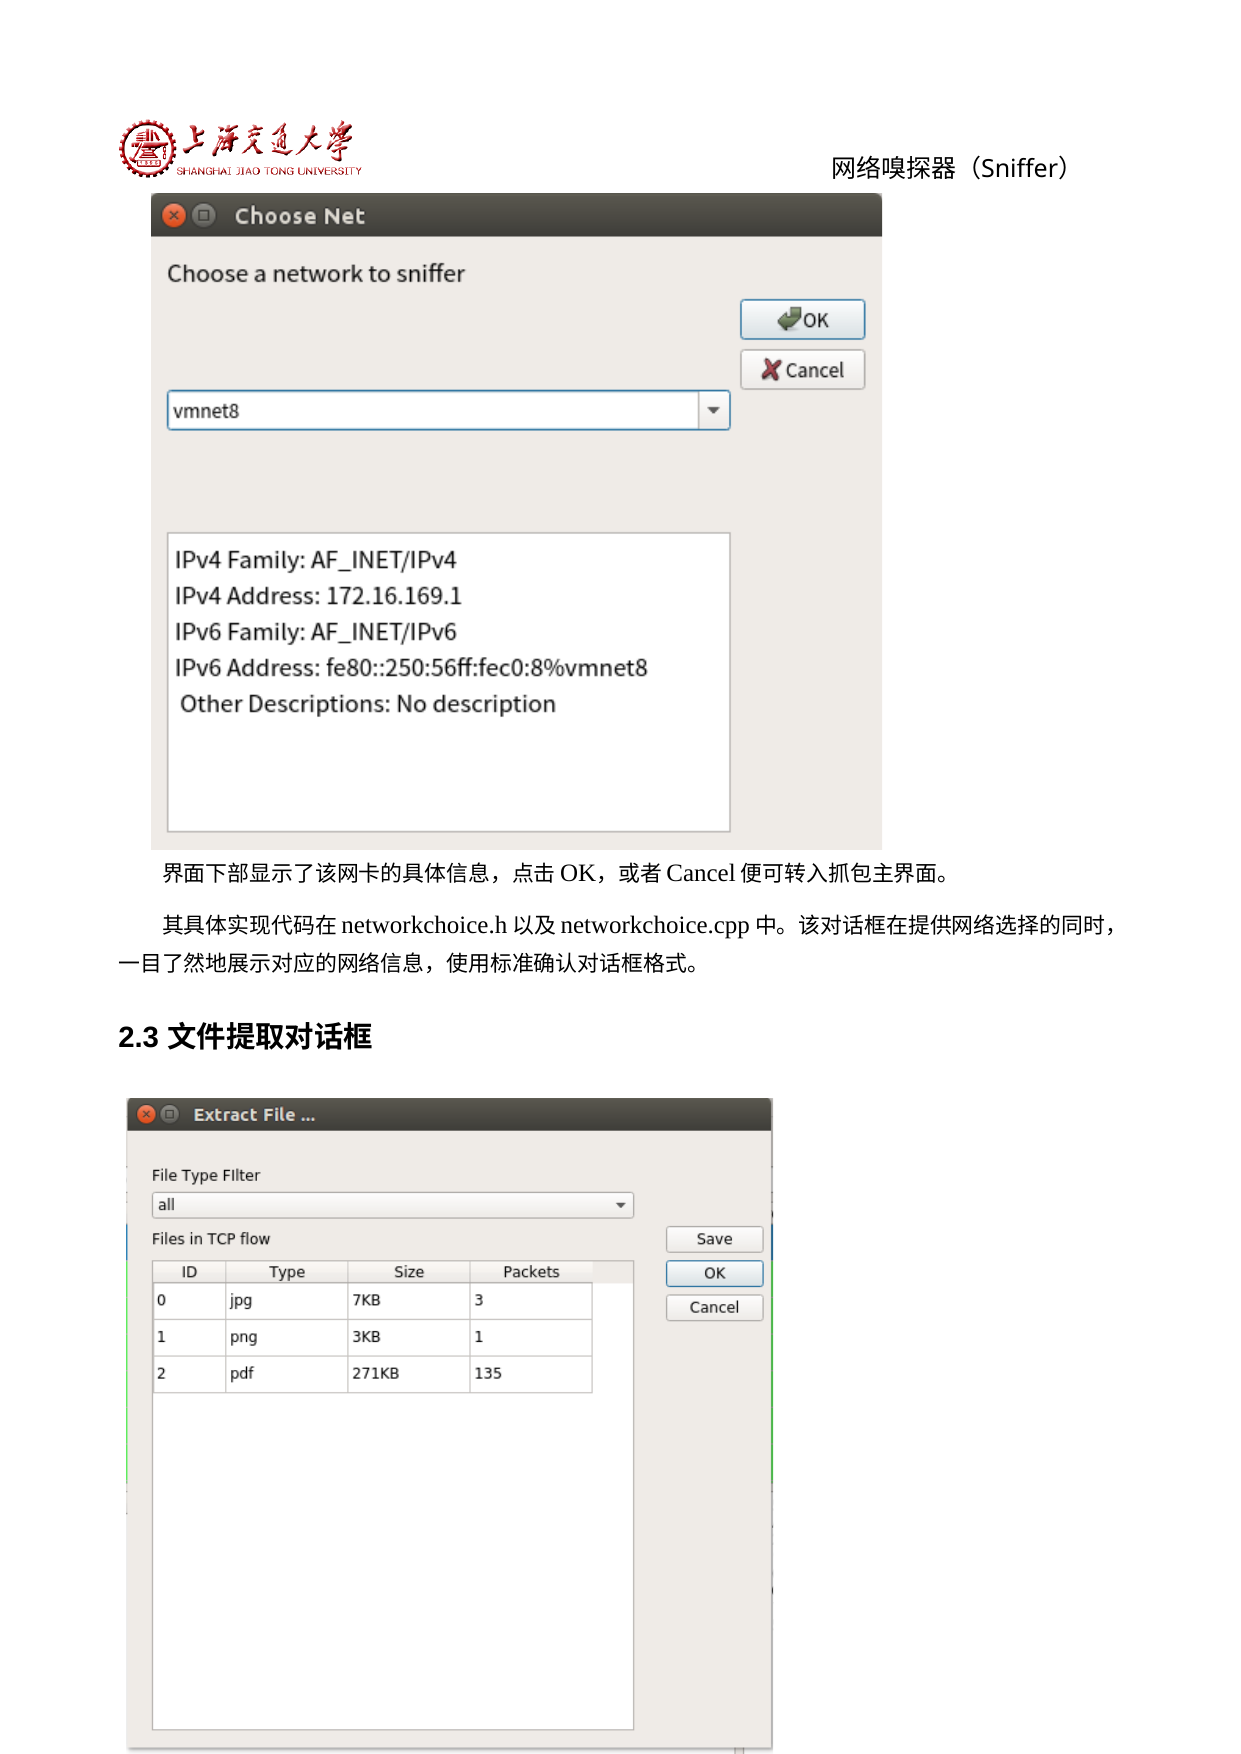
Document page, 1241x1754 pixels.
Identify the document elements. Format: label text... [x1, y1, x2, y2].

picture [126, 1098, 774, 1754]
subtitle 2.3 文件提取对话框 [118, 1013, 1122, 1056]
picture [118, 118, 362, 178]
picture [151, 193, 883, 850]
text 其具体实现代码在networkchoice.h以及networkchoice.cpp中。该对话框在提供网络选择的同时，一目了然地展示对应的网络信息，使用标准确认对话框格式。 [118, 908, 1122, 978]
text 界面下部显示了该网卡的具体信息，点击OK，或者Cancel便可转入抓包主界面。 [118, 850, 1122, 887]
